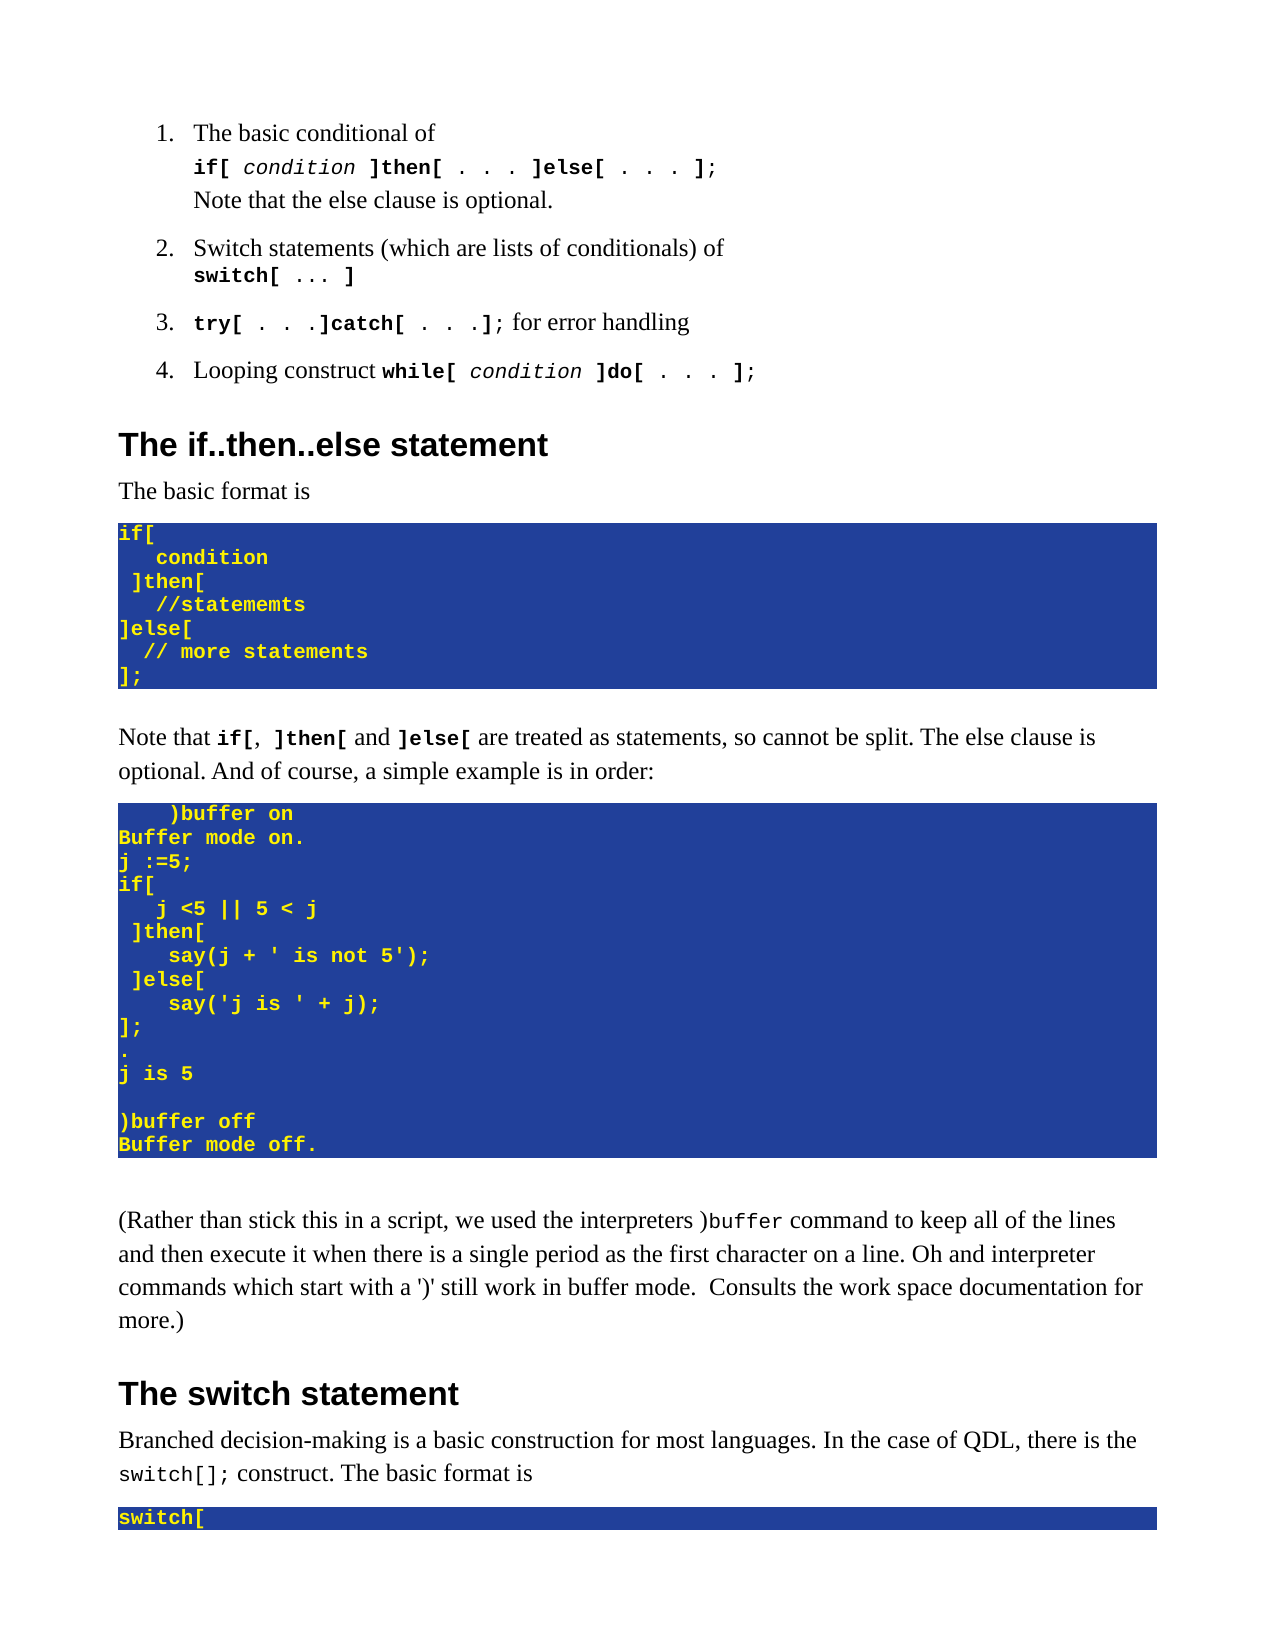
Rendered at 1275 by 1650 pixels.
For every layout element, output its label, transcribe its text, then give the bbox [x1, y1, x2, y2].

list Looping construct while[ condition ]do[ . . . ]; [156, 355, 1157, 385]
text ]else[ [118, 969, 1157, 992]
text Branched decision-making is a basic construction for most languages. In the case of QDL, there is the switch[]; construct. The basic format is [118, 1425, 1157, 1488]
text The basic format is [118, 476, 1157, 504]
text ]; [118, 665, 1157, 689]
text j <5 || 5 < j [118, 898, 1157, 922]
text Buffer mode on. [118, 827, 1157, 851]
text )buffer on [118, 803, 1157, 827]
list try[ . . .]catch[ . . .]; for error handling [156, 307, 1157, 336]
text switch[ [118, 1507, 1157, 1530]
text Note that if[, ]then[ and ]else[ are treated as statements, so cannot be split. The else clause is optional. And of course, a simple example is in order: [118, 689, 1157, 784]
list The basic conditional of if[ condition ]then[ . . . ]else[ . . . ]; Note that the else clause is optional. [156, 118, 1157, 214]
text say(j + ' is not 5'); [118, 945, 1157, 969]
text j is 5 [118, 1063, 1157, 1087]
text )buffer off [118, 1111, 1157, 1134]
text if[ [118, 874, 1157, 898]
text //statememts [118, 594, 1157, 618]
text ]; [118, 1016, 1157, 1040]
text j :=5; [118, 851, 1157, 874]
text ]else[ [118, 618, 1157, 642]
text ]then[ [118, 922, 1157, 945]
text (Rather than stick this in a script, we used the interpreters )buffer command to keep all of the lines and then execute it when there is a single period as the first character on a line. Oh and interpreter commands which start with a ')' still work in buffer mode. Consults the work space documentation for more.) [118, 1206, 1157, 1334]
text if[ [118, 523, 1157, 547]
text ]then[ [118, 571, 1157, 594]
text condition [118, 547, 1157, 571]
text // more statements [118, 642, 1157, 665]
text Buffer mode off. [118, 1134, 1157, 1158]
subtitle The switch statement [118, 1374, 1157, 1413]
text . [118, 1040, 1157, 1063]
subtitle The if..then..else statement [118, 424, 1157, 463]
list Switch statements (which are lists of conditionals) of switch[ ... ] [156, 233, 1157, 288]
text say('j is ' + j); [118, 992, 1157, 1016]
